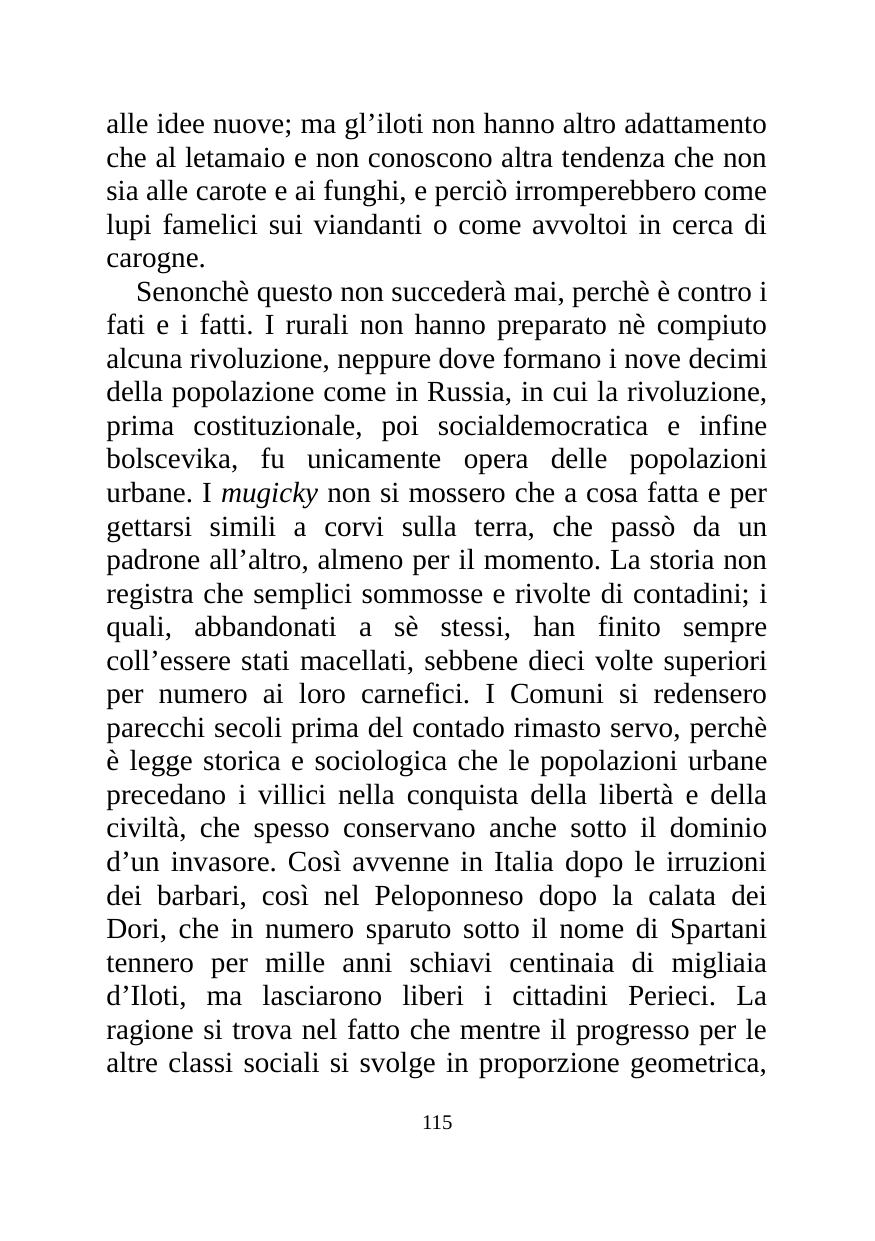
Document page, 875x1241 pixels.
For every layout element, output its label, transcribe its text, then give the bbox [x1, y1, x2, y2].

text Senonchè questo non succederà mai, perchè è contro i fati e i fatti. I rurali non hanno preparato nè compiuto alcuna rivoluzione, neppure dove formano i nove decimi della popolazione come in Russia, in cui la rivoluzione, prima costituzionale, poi socialdemocratica e infine bolscevika, fu unicamente opera delle popolazioni urbane. I mugicky non si mossero che a cosa fatta e per gettarsi simili a corvi sulla terra, che passò da un padrone all’altro, almeno per il momento. La storia non registra che semplici sommosse e rivolte di contadini; i quali, abbandonati a sè stessi, han finito sempre coll’essere stati macellati, sebbene dieci volte superiori per numero ai loro carnefici. I Comuni si redensero parecchi secoli prima del contado rimasto servo, perchè è legge storica e sociologica che le popolazioni urbane precedano i villici nella conquista della libertà e della civiltà, che spesso conservano anche sotto il dominio d’un invasore. Così avvenne in Italia dopo le irruzioni dei barbari, così nel Peloponneso dopo la calata dei Dori, che in numero sparuto sotto il nome di Spartani tennero per mille anni schiavi centinaia di migliaia d’Iloti, ma lasciarono liberi i cittadini Perieci. La ragione si trova nel fatto che mentre il progresso per le altre classi sociali si svolge in proporzione geometrica, [106, 274, 768, 1079]
text alle idee nuove; ma gl’iloti non hanno altro adattamento che al letamaio e non conoscono altra tendenza che non sia alle carote e ai funghi, e perciò irromperebbero come lupi famelici sui viandanti o come avvoltoi in cerca di carogne. [106, 106, 768, 274]
